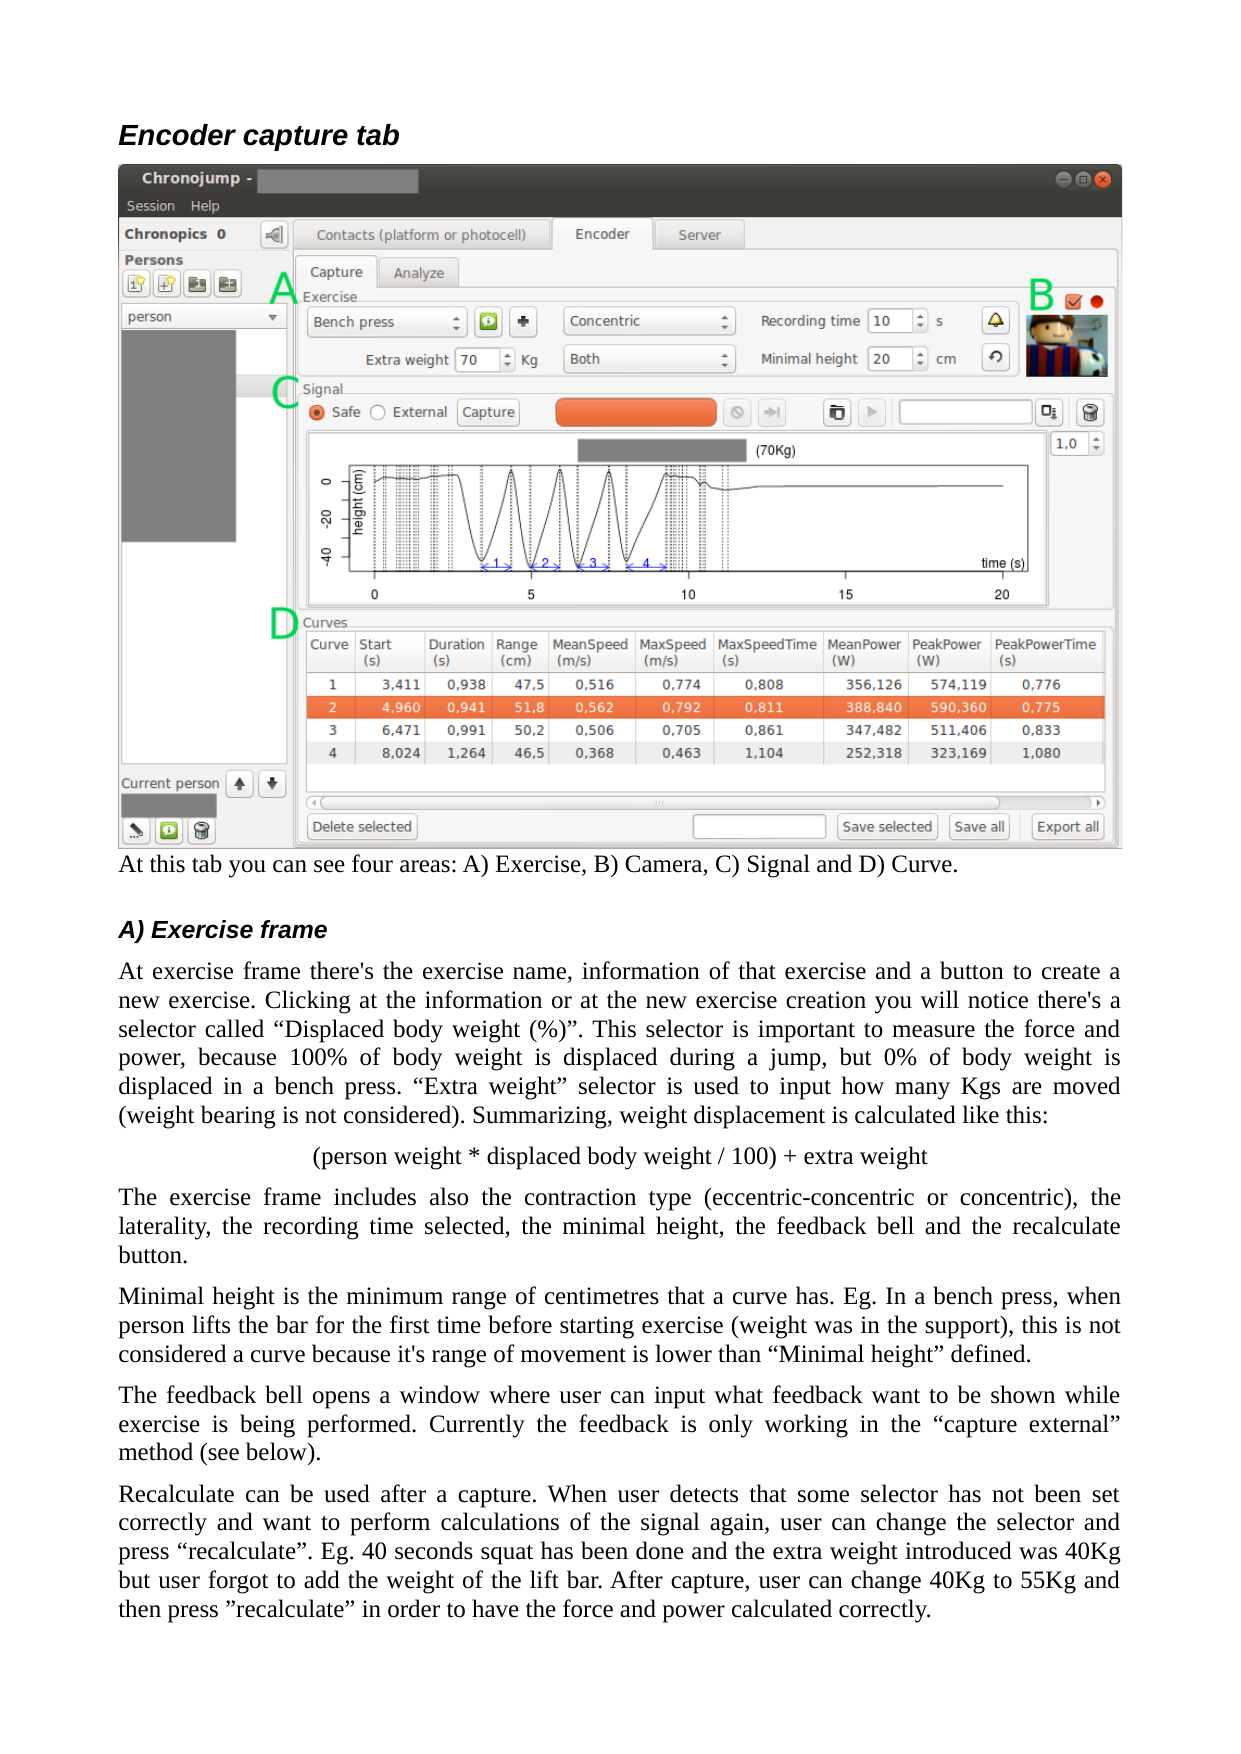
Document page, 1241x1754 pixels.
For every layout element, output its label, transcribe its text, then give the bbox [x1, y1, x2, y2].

text Recalculate can be used after a capture. When user detects that some selector has not been set correctly and want to perform calculations of the signal again, user can change the selector and press “recalculate”. Eg. 40 seconds squat has been done and the extra weight introduced was 40Kg but user forgot to add the weight of the lift bar. After capture, user can change 40Kg to 55Kg and then press ”recalculate” in order to have the force and power calculated correctly. [118, 1479, 1122, 1622]
text The exercise frame includes also the contraction type (eccentric-concentric or concentric), the laterality, the recording time selected, the minimal height, the feedback bell and the recalculate button. [118, 1182, 1122, 1269]
text Minimal height is the minimum range of centimetres that a curve has. Eg. In a bench press, when person lifts the bar for the first time before starting exercise (weight was in the support), this is not considered a curve because it's range of movement is lower than “Minimal height” defined. [118, 1281, 1122, 1367]
picture [118, 164, 1123, 849]
text (person weight * displaced body weight / 100) + extra weight [118, 1141, 1122, 1170]
text The feedback bell opens a window where user can input what feedback want to be shown while exercise is being performed. Currently the feedback is only working in the “capture external” method (see below). [118, 1380, 1122, 1466]
subtitle A) Exercise frame [118, 915, 1122, 944]
subtitle Encoder capture tab [118, 118, 1122, 152]
text At this tab you can see four areas: A) Exercise, B) Camera, C) Signal and D) Curve. [118, 849, 1122, 878]
text At exercise frame there's the exercise name, information of that exercise and a button to create a new exercise. Clicking at the information or at the new exercise creation you will notice there's a selector called “Displaced body weight (%)”. This selector is important to measure the force and power, because 100% of body weight is displaced during a jump, but 0% of body weight is displaced in a bench press. “Extra weight” selector is used to input how many Kgs are moved (weight bearing is not considered). Summarizing, weight displacement is calculated like this: [118, 956, 1122, 1129]
